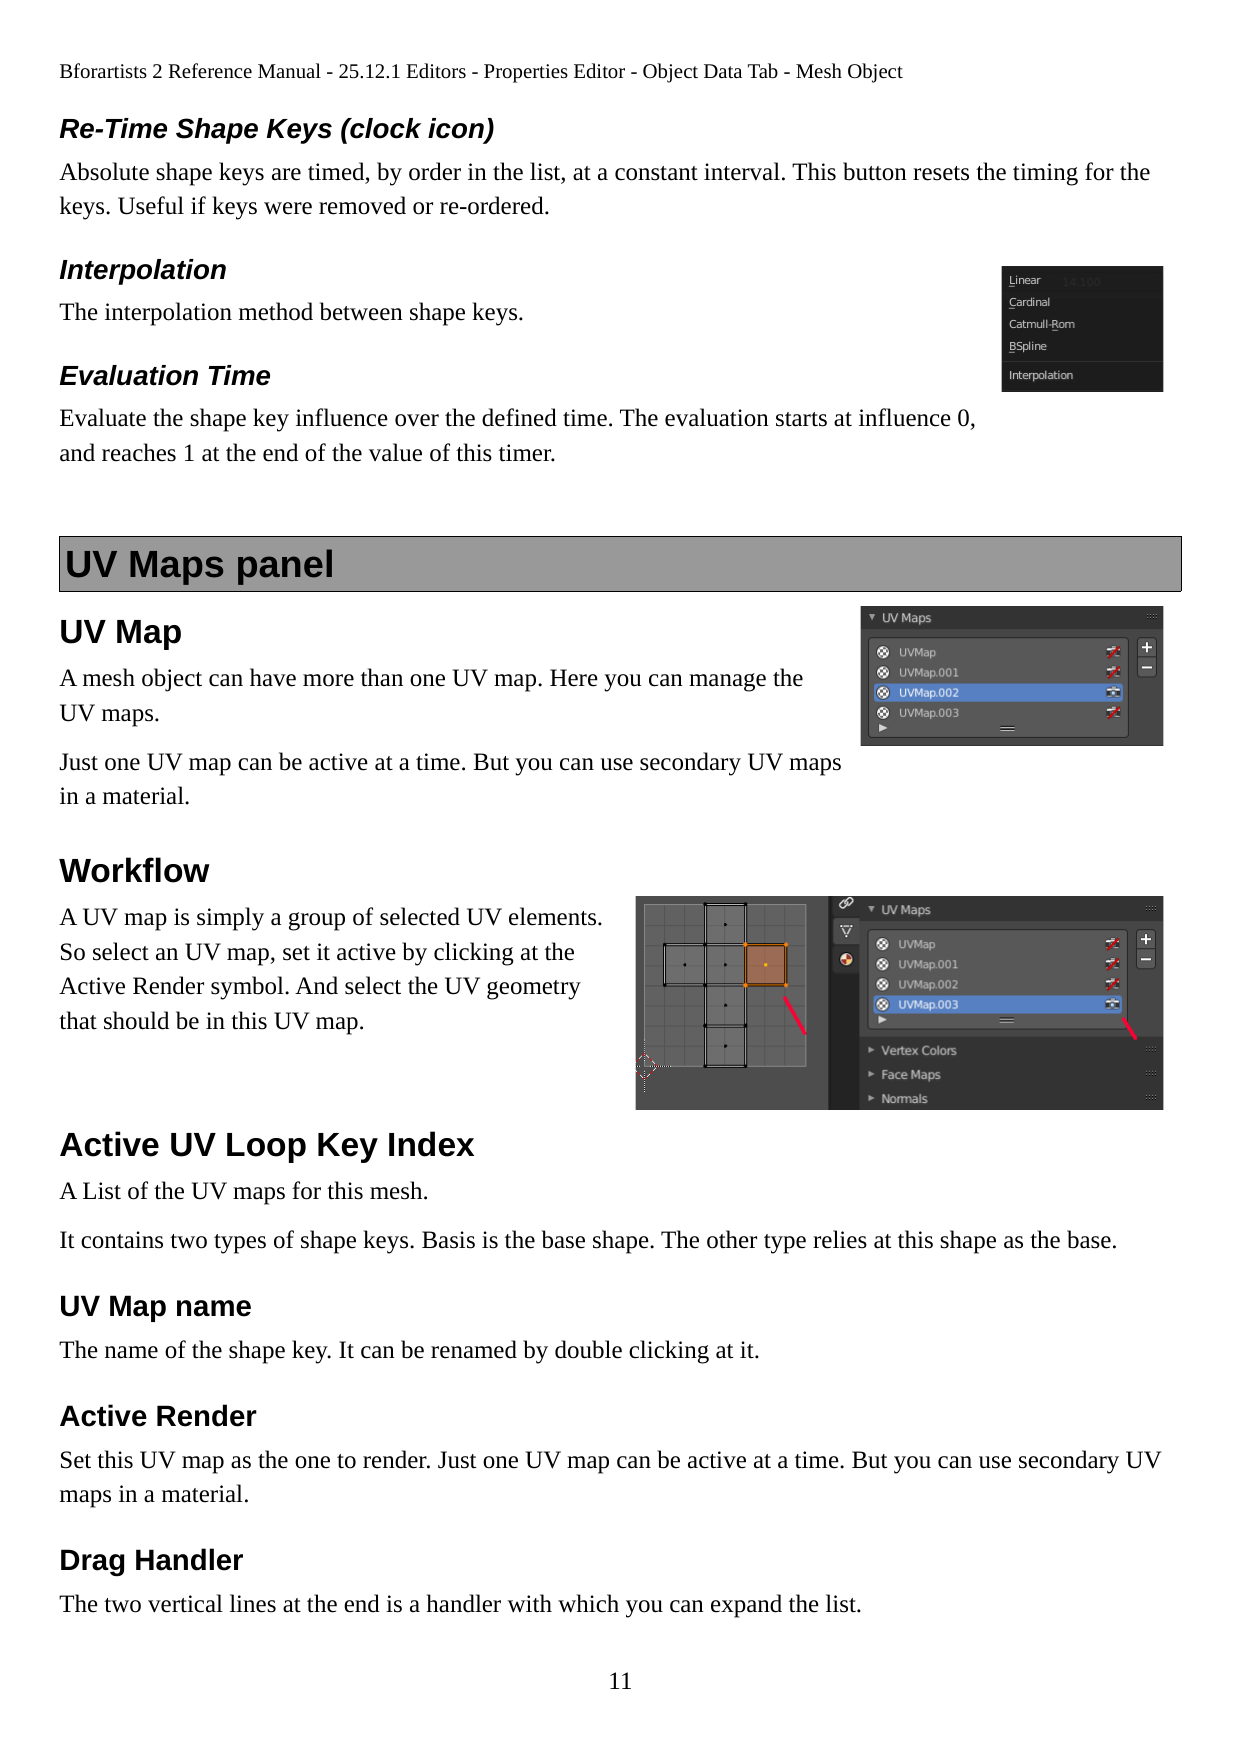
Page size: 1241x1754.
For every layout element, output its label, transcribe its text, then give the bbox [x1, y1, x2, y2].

picture [635, 896, 1164, 1110]
text A UV map is simply a group of selected UV elements. So select an UV map, set it active by clicking at the Active Render symbol. And select the UV geometry that should be in this UV map. [59, 902, 635, 1034]
subtitle Interpolation [59, 253, 1181, 285]
subtitle Drag Handler [59, 1543, 1181, 1577]
text Just one UV map can be active at a time. But you can use secondary UV maps in a material. [59, 747, 1181, 810]
subtitle Active Render [59, 1398, 1181, 1432]
picture [860, 606, 1164, 746]
text A List of the UV maps for this mesh. [59, 1176, 1181, 1204]
subtitle Evaluation Time [59, 359, 1001, 391]
subtitle UV Map [59, 612, 860, 651]
text A mesh object can have more than one UV map. Here you can manage the UV maps. [59, 663, 860, 726]
subtitle Workflow [59, 851, 1181, 890]
subtitle UV Map name [59, 1288, 1181, 1322]
text Absolute shape keys are timed, by order in the list, at a constant interval. This button resets the timing for the keys. Useful if keys were removed or re-ordered. [59, 157, 1181, 220]
picture [1001, 266, 1164, 392]
text It contains two types of shape keys. Basis is the base shape. The other type relies at this shape as the base. [59, 1225, 1181, 1254]
text The name of the shape key. It can be renamed by double clicking at it. [59, 1335, 1181, 1363]
subtitle [1164, 612, 1181, 651]
subtitle [1164, 359, 1181, 391]
text The two vertical lines at the end is a handler with which you can expand the list. [59, 1589, 1181, 1618]
table_header UV Maps panel [60, 537, 1181, 591]
subtitle Active UV Loop Key Index [59, 1125, 1181, 1163]
text The interpolation method between shape keys. [59, 297, 1001, 326]
subtitle Re-Time Shape Keys (clock icon) [59, 113, 1181, 144]
text Set this UV map as the one to render. Just one UV map can be active at a time. But you can use secondary UV maps in a material. [59, 1445, 1181, 1508]
text Evaluate the shape key influence over the defined time. The evaluation starts at influence 0, and reaches 1 at the end of the value of this timer. [59, 403, 1181, 467]
